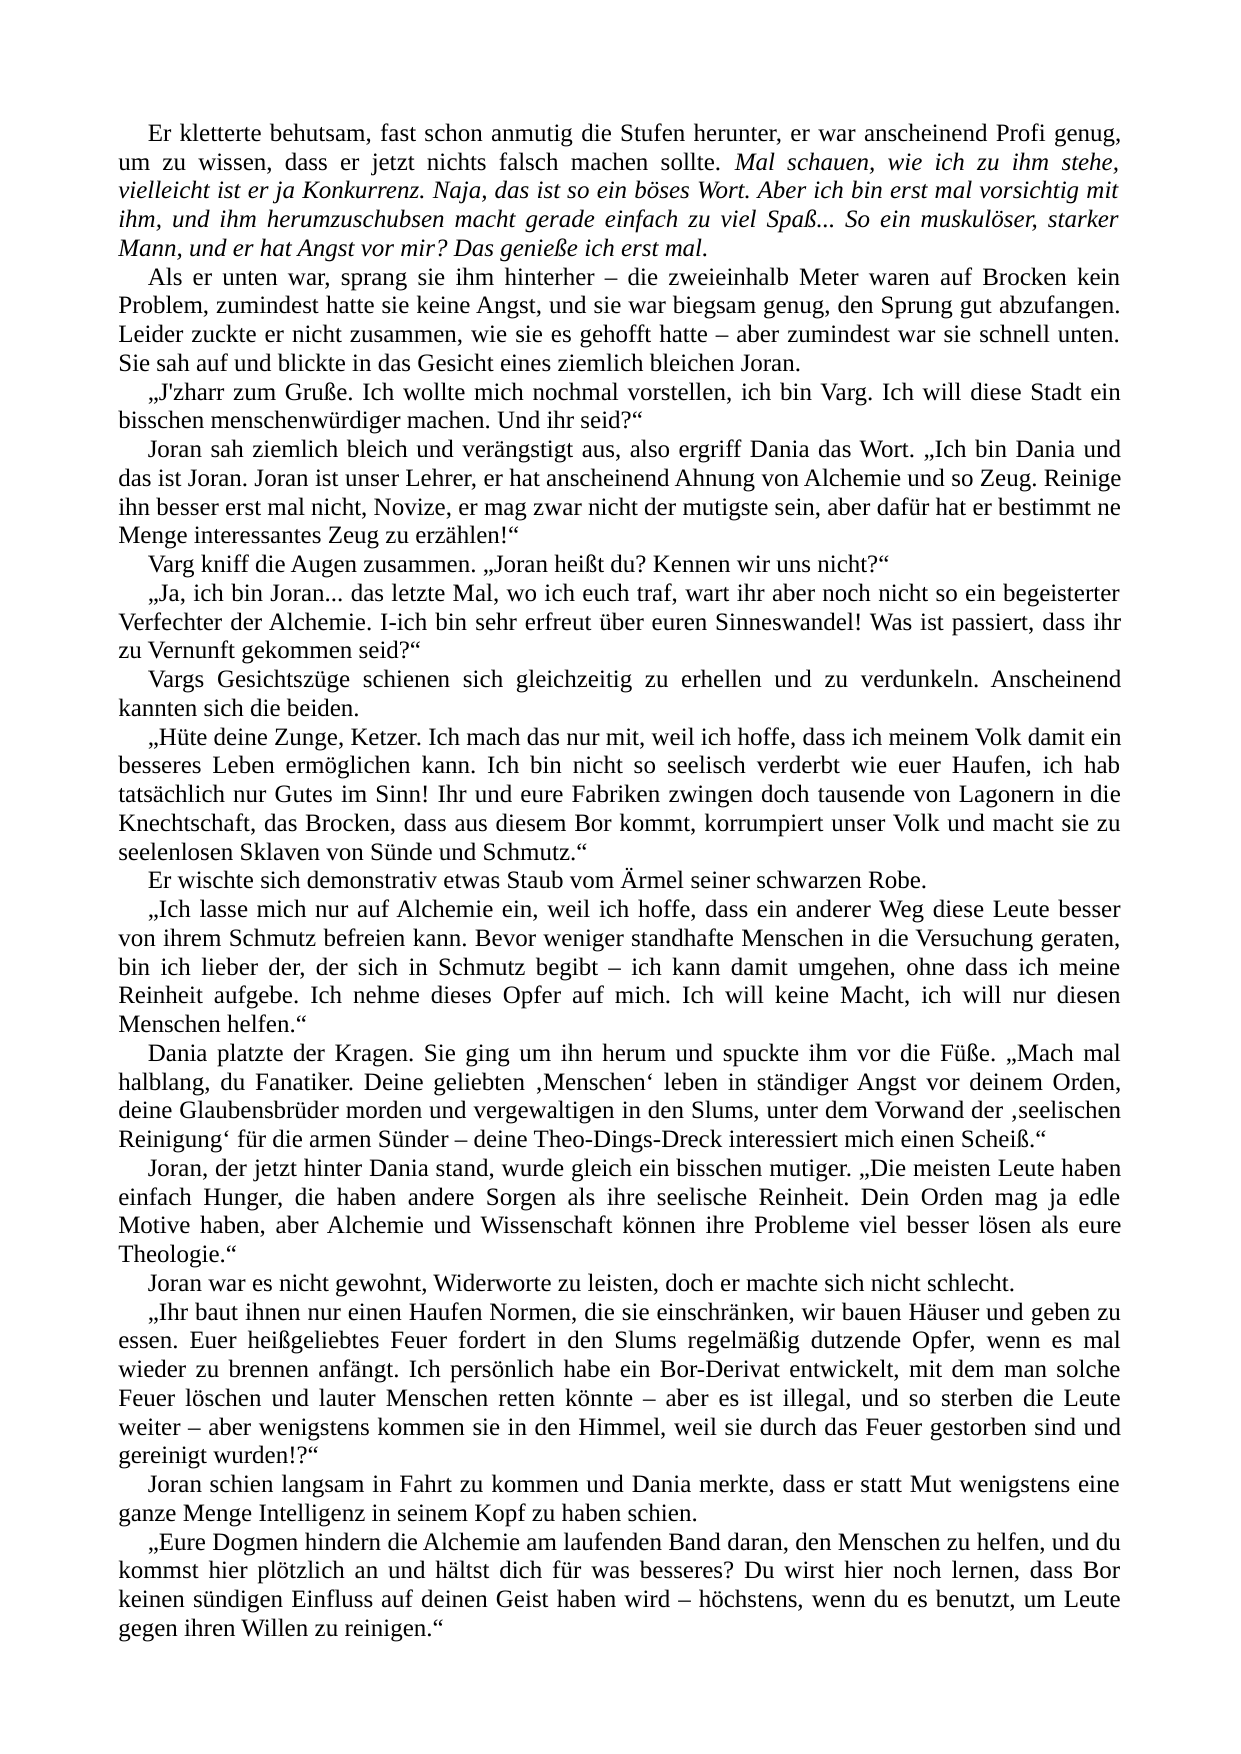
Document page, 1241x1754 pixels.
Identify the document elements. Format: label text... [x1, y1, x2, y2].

text Joran, der jetzt hinter Dania stand, wurde gleich ein bisschen mutiger. „Die meisten Leute haben einfach Hunger, die haben andere Sorgen als ihre seelische Reinheit. Dein Orden mag ja edle Motive haben, aber Alchemie und Wissenschaft können ihre Probleme viel besser lösen als eure Theologie.“ [118, 1153, 1122, 1268]
text „Hüte deine Zunge, Ketzer. Ich mach das nur mit, weil ich hoffe, dass ich meinem Volk damit ein besseres Leben ermöglichen kann. Ich bin nicht so seelisch verderbt wie euer Haufen, ich hab tatsächlich nur Gutes im Sinn! Ihr und eure Fabriken zwingen doch tausende von Lagonern in die Knechtschaft, das Brocken, dass aus diesem Bor kommt, korrumpiert unser Volk und macht sie zu seelenlosen Sklaven von Sünde und Schmutz.“ [118, 722, 1122, 866]
text Vargs Gesichtszüge schienen sich gleichzeitig zu erhellen und zu verdunkeln. Anscheinend kannten sich die beiden. [118, 664, 1122, 722]
text „Ich lasse mich nur auf Alchemie ein, weil ich hoffe, dass ein anderer Weg diese Leute besser von ihrem Schmutz befreien kann. Bevor weniger standhafte Menschen in die Versuchung geraten, bin ich lieber der, der sich in Schmutz begibt – ich kann damit umgehen, ohne dass ich meine Reinheit aufgebe. Ich nehme dieses Opfer auf mich. Ich will keine Macht, ich will nur diesen Menschen helfen.“ [118, 894, 1122, 1038]
text „J'zharr zum Gruße. Ich wollte mich nochmal vorstellen, ich bin Varg. Ich will diese Stadt ein bisschen menschenwürdiger machen. Und ihr seid?“ [118, 377, 1122, 434]
text Er wischte sich demonstrativ etwas Staub vom Ärmel seiner schwarzen Robe. [118, 866, 1122, 894]
text Joran war es nicht gewohnt, Widerworte zu leisten, doch er machte sich nicht schlecht. [118, 1268, 1122, 1297]
text „Eure Dogmen hindern die Alchemie am laufenden Band daran, den Menschen zu helfen, und du kommst hier plötzlich an und hältst dich für was besseres? Du wirst hier noch lernen, dass Bor keinen sündigen Einfluss auf deinen Geist haben wird – höchstens, wenn du es benutzt, um Leute gegen ihren Willen zu reinigen.“ [118, 1527, 1122, 1642]
text Als er unten war, sprang sie ihm hinterher – die zweieinhalb Meter waren auf Brocken kein Problem, zumindest hatte sie keine Angst, und sie war biegsam genug, den Sprung gut abzufangen. Leider zuckte er nicht zusammen, wie sie es gehofft hatte – aber zumindest war sie schnell unten. Sie sah auf und blickte in das Gesicht eines ziemlich bleichen Joran. [118, 262, 1122, 377]
text „Ihr baut ihnen nur einen Haufen Normen, die sie einschränken, wir bauen Häuser und geben zu essen. Euer heißgeliebtes Feuer fordert in den Slums regelmäßig dutzende Opfer, wenn es mal wieder zu brennen anfängt. Ich persönlich habe ein Bor-Derivat entwickelt, mit dem man solche Feuer löschen und lauter Menschen retten könnte – aber es ist illegal, und so sterben die Leute weiter – aber wenigstens kommen sie in den Himmel, weil sie durch das Feuer gestorben sind und gereinigt wurden!?“ [118, 1297, 1122, 1469]
text Dania platzte der Kragen. Sie ging um ihn herum und spuckte ihm vor die Füße. „Mach mal halblang, du Fanatiker. Deine geliebten ‚Menschen‘ leben in ständiger Angst vor deinem Orden, deine Glaubensbrüder morden und vergewaltigen in den Slums, unter dem Vorwand der ‚seelischen Reinigung‘ für die armen Sünder – deine Theo-Dings-Dreck interessiert mich einen Scheiß.“ [118, 1038, 1122, 1153]
text „Ja, ich bin Joran... das letzte Mal, wo ich euch traf, wart ihr aber noch nicht so ein begeisterter Verfechter der Alchemie. I-ich bin sehr erfreut über euren Sinneswandel! Was ist passiert, dass ihr zu Vernunft gekommen seid?“ [118, 578, 1122, 664]
text Varg kniff die Augen zusammen. „Joran heißt du? Kennen wir uns nicht?“ [118, 549, 1122, 578]
text Joran sah ziemlich bleich und verängstigt aus, also ergriff Dania das Wort. „Ich bin Dania und das ist Joran. Joran ist unser Lehrer, er hat anscheinend Ahnung von Alchemie und so Zeug. Reinige ihn besser erst mal nicht, Novize, er mag zwar nicht der mutigste sein, aber dafür hat er bestimmt ne Menge interessantes Zeug zu erzählen!“ [118, 434, 1122, 549]
text Joran schien langsam in Fahrt zu kommen und Dania merkte, dass er statt Mut wenigstens eine ganze Menge Intelligenz in seinem Kopf zu haben schien. [118, 1469, 1122, 1527]
text Er kletterte behutsam, fast schon anmutig die Stufen herunter, er war anscheinend Profi genug, um zu wissen, dass er jetzt nichts falsch machen sollte. Mal schauen, wie ich zu ihm stehe, vielleicht ist er ja Konkurrenz. Naja, das ist so ein böses Wort. Aber ich bin erst mal vorsichtig mit ihm, und ihm herumzuschubsen macht gerade einfach zu viel Spaß... So ein muskulöser, starker Mann, und er hat Angst vor mir? Das genieße ich erst mal. [118, 118, 1122, 262]
